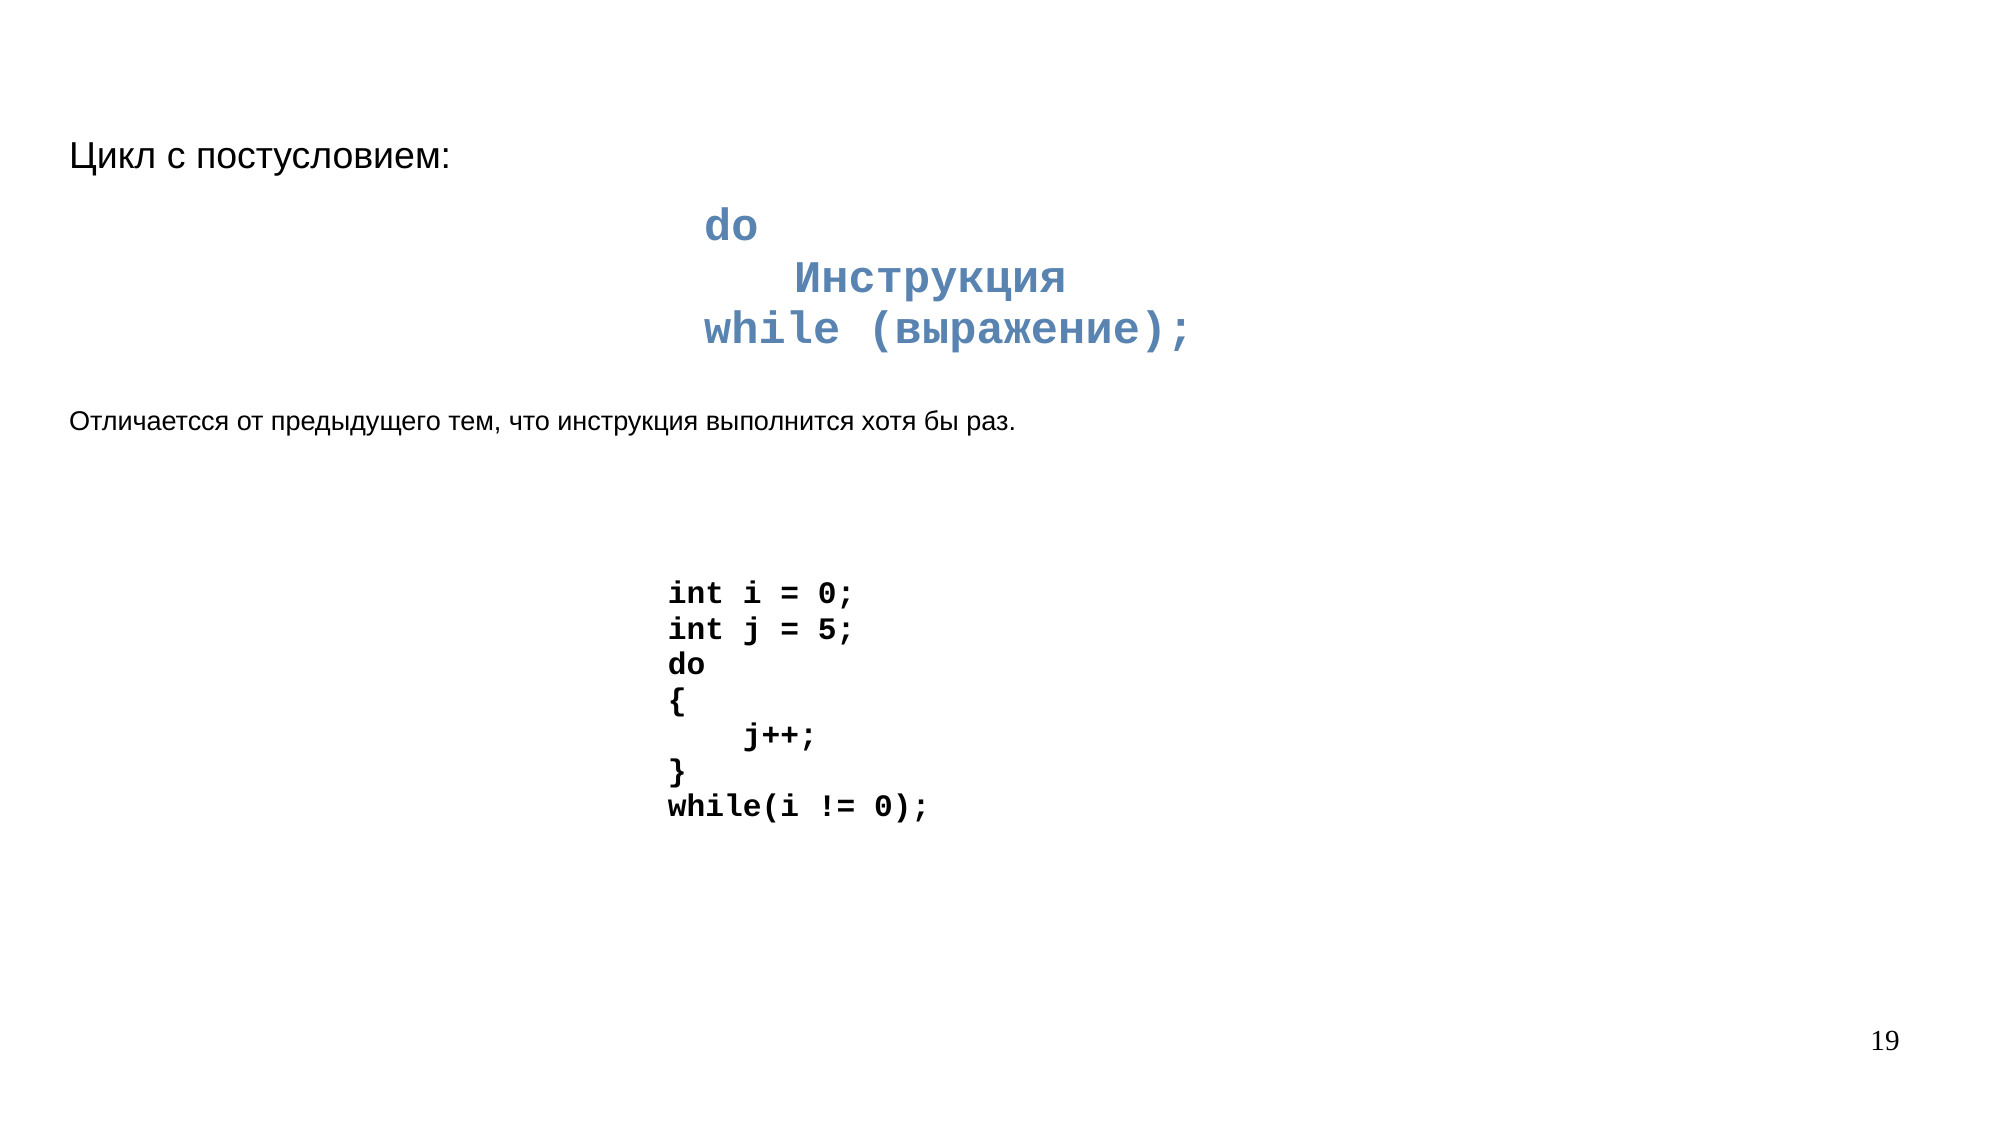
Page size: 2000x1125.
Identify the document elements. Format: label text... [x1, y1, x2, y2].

text_box do Инструкция while (выражение); [689, 195, 1270, 399]
text_box int i = 0; int j = 5; do { j++; } while(i != 0); [653, 570, 1053, 889]
text_box Отличаетсся от предыдущего тем, что инструкция выполнится хотя бы раз. [54, 399, 1924, 501]
text_box Цикл с постусловием: [54, 126, 1651, 196]
